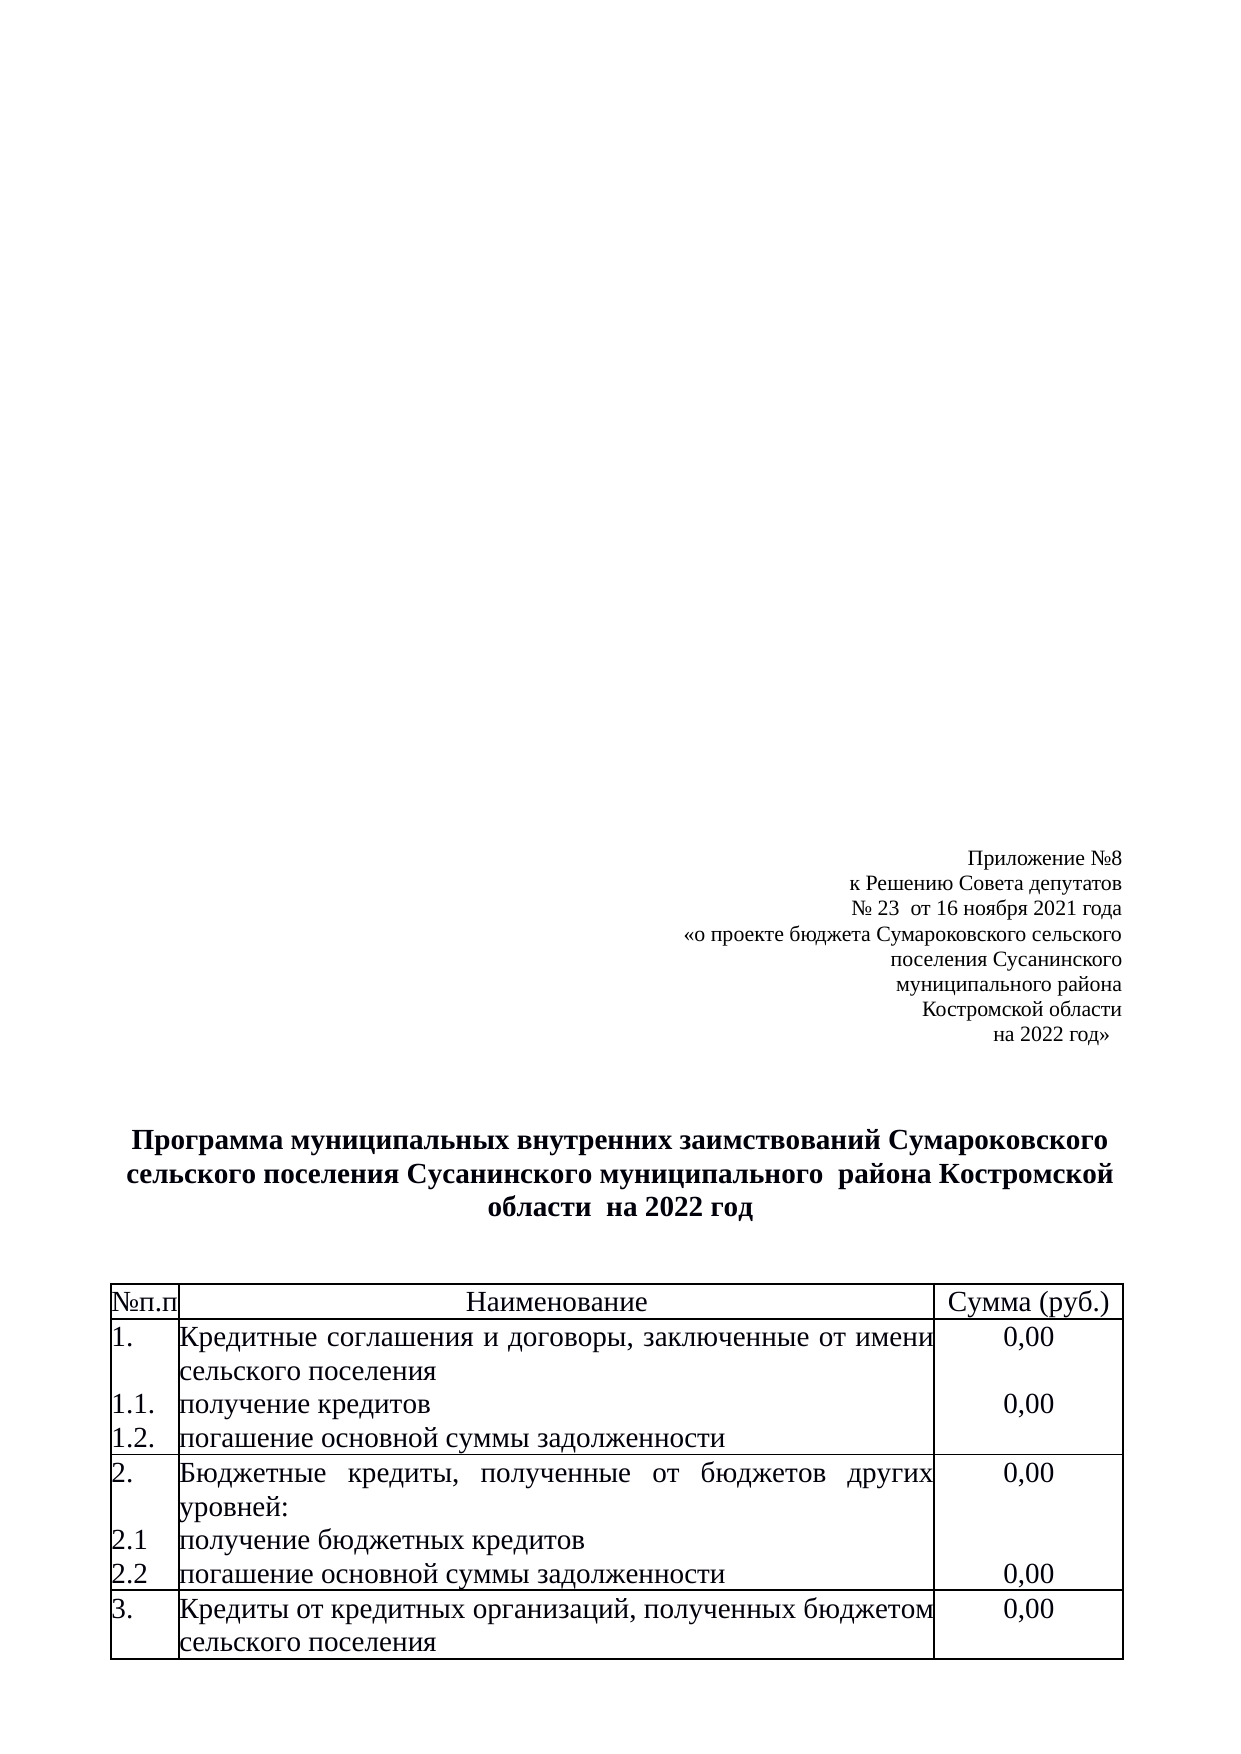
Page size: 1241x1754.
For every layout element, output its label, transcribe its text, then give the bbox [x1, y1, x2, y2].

table_cell Кредиты от кредитных организаций, полученных бюджетом сельского поселения [180, 1591, 933, 1658]
text Программа муниципальных внутренних заимствований Сумароковского сельского поселения Сусанинского муниципального района Костромской области на 2022 год [118, 1122, 1122, 1223]
table_cell 2. 2.1 2.2 [112, 1455, 178, 1589]
table_cell 0,00 0,00 [935, 1455, 1122, 1589]
table_header №п.п [112, 1285, 178, 1318]
table_cell 1. 1.1. 1.2. [112, 1320, 178, 1454]
table_cell Кредитные соглашения и договоры, заключенные от имени сельского поселения получение кредитов погашение основной суммы задолженности [180, 1320, 933, 1454]
text к Решению Совета депутатов [118, 870, 1122, 895]
table_cell Бюджетные кредиты, полученные от бюджетов других уровней: получение бюджетных кредитов погашение основной суммы задолженности [180, 1455, 933, 1589]
text «о проекте бюджета Сумароковского сельского [118, 921, 1122, 946]
table_cell 0,00 [935, 1591, 1122, 1658]
text № 23 от 16 ноября 2021 года [118, 895, 1122, 921]
text Приложение №8 [118, 845, 1122, 870]
table_cell 3. [112, 1591, 178, 1658]
table_cell 0,00 0,00 [935, 1320, 1122, 1454]
table_header Сумма (руб.) [935, 1285, 1122, 1318]
text Костромской области [118, 996, 1122, 1021]
table_header Наименование [180, 1285, 933, 1318]
text на 2022 год» [118, 1021, 1122, 1047]
text поселения Сусанинского [118, 946, 1122, 971]
text муниципального района [118, 971, 1122, 996]
